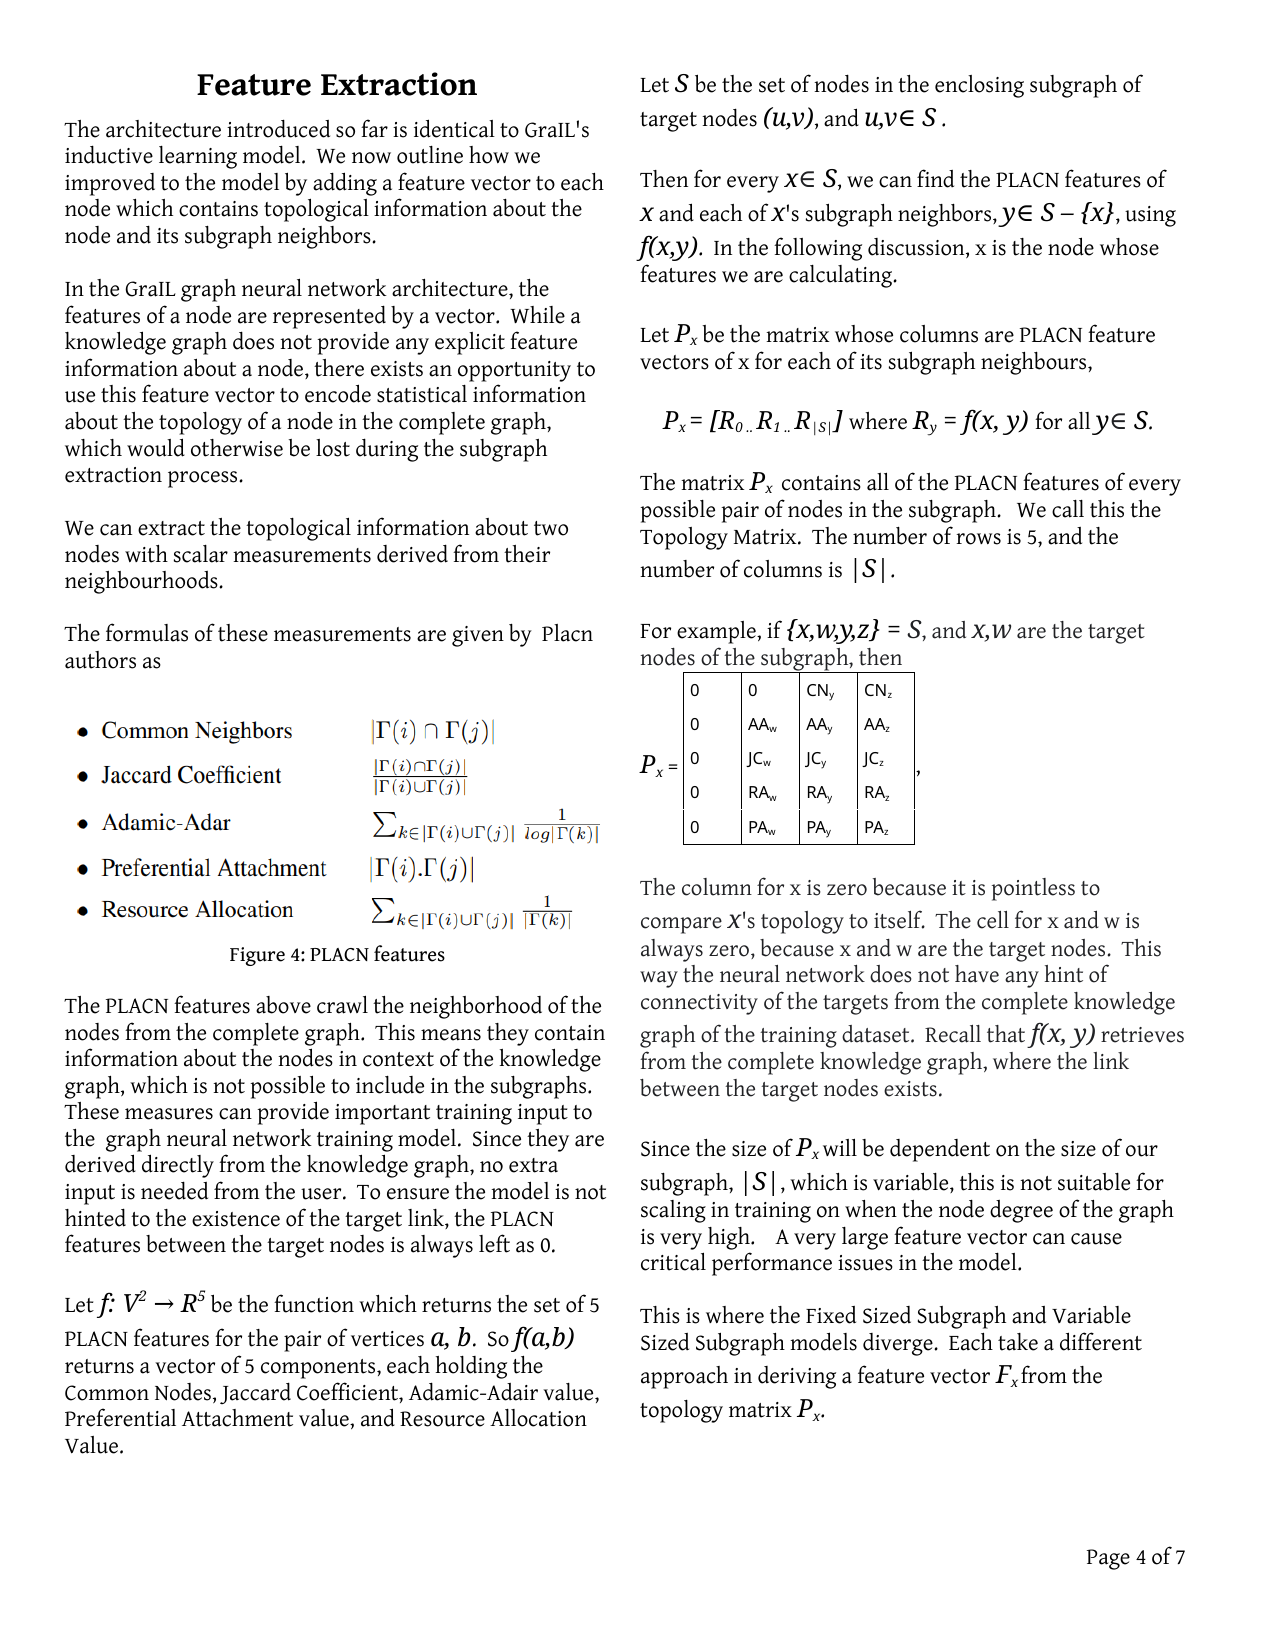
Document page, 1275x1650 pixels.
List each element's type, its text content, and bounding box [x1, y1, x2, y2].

text This is where the Fixed Sized Subgraph and Variable Sized Subgraph models diverge. Each take a different approach in deriving a feature vector Fx from the topology matrix Px. [640, 1304, 1186, 1425]
text The architecture introduced so far is identical to GraIL's inductive learning model. We now outline how we improved to the model by adding a feature vector to each node which contains topological information about the node and its subgraph neighbors. [64, 117, 610, 250]
table_cell JCy [800, 741, 857, 775]
table_header CNy [800, 673, 857, 707]
table_header CNz [858, 673, 914, 707]
table_cell 0 [684, 775, 741, 809]
text The formulas of these measurements are given by Placn authors as [64, 622, 610, 707]
text Let Px be the matrix whose columns are PLACN feature vectors of x for each of its subgraph neighbours, [640, 316, 1186, 376]
text Px = , [640, 672, 1186, 875]
table_cell JCw [742, 741, 799, 775]
table_cell AAw [742, 707, 799, 741]
table_cell 0 [684, 707, 741, 741]
text The column for x is zero because it is pointless to compare x's topology to itself. The cell for x and w is always zero, because x and w are the target nodes. This way the neural network does not have any hint of connectivity of the targets from the complete knowledge graph of the training dataset. Recall that f(x, y) retrieves from the complete knowledge graph, where the link between the target nodes exists. [640, 875, 1186, 1103]
table_cell 0 [684, 810, 741, 844]
table_cell RAz [858, 775, 914, 809]
table_header 0 [742, 673, 799, 707]
text In the GraIL graph neural network architecture, the features of a node are represented by a vector. While a knowledge graph does not provide any explicit feature information about a node, there exists an opportunity to use this feature vector to encode statistical information about the topology of a node in the complete graph, which would otherwise be lost during the subgraph extraction process. [64, 250, 610, 489]
text The PLACN features above crawl the neighborhood of the nodes from the complete graph. This means they contain information about the nodes in context of the knowledge graph, which is not possible to include in the subgraphs. These measures can provide important training input to the graph neural network training model. Since they are derived directly from the knowledge graph, no extra input is needed from the user. To ensure the model is not hinted to the existence of the target link, the PLACN features between the target nodes is always left as 0. [64, 993, 610, 1259]
table_cell RAy [800, 775, 857, 809]
table_header 0 [684, 673, 741, 707]
table_cell PAz [858, 810, 914, 844]
text [64, 967, 610, 993]
text Then for every x∈ S, we can find the PLACN features of x and each of x's subgraph neighbors, y∈ S – {x}, using f(x,y). In the following discussion, x is the node whose features we are calculating. [640, 160, 1186, 289]
table_cell RAw [742, 775, 799, 809]
text Let f: V2 → R5 be the function which returns the set of 5 PLACN features for the pair of vertices a, b. So f(a,b) returns a vector of 5 components, each holding the Common Nodes, Jaccard Coefficient, Adamic-Adair value, Preferential Attachment value, and Resource Allocation Value. [64, 1286, 610, 1460]
text For example, if {x,w,y,z} = S, and x,w are the target nodes of the subgraph, then [640, 611, 1186, 672]
text Figure 4: PLACN features [64, 943, 610, 967]
text Since the size of Px will be dependent on the size of our subgraph, |S|, which is variable, this is not suitable for scaling in training on when the node degree of the graph is very high. A very large feature vector can cause critical performance issues in the model. [640, 1129, 1186, 1277]
table_cell PAy [800, 810, 857, 844]
text We can extract the topological information about two nodes with scalar measurements derived from their neighbourhoods. [64, 489, 610, 595]
picture [64, 707, 610, 943]
table_cell JCz [858, 741, 914, 775]
text The matrix Px contains all of the PLACN features of every possible pair of nodes in the subgraph. We call this the Topology Matrix. The number of rows is 5, and the number of columns is |S|. [640, 463, 1186, 585]
text Let S be the set of nodes in the enclosing subgraph of target nodes (u,v), and u,v∈ S . [640, 66, 1186, 134]
table_cell AAz [858, 707, 914, 741]
table_cell PAw [742, 810, 799, 844]
table_cell AAy [800, 707, 857, 741]
subtitle Feature Extraction [64, 66, 610, 105]
table_cell 0 [684, 741, 741, 775]
text Px = [R0 .. R1 .. R|S|] where Ry = f(x, y) for all y∈ S. [640, 403, 1186, 437]
